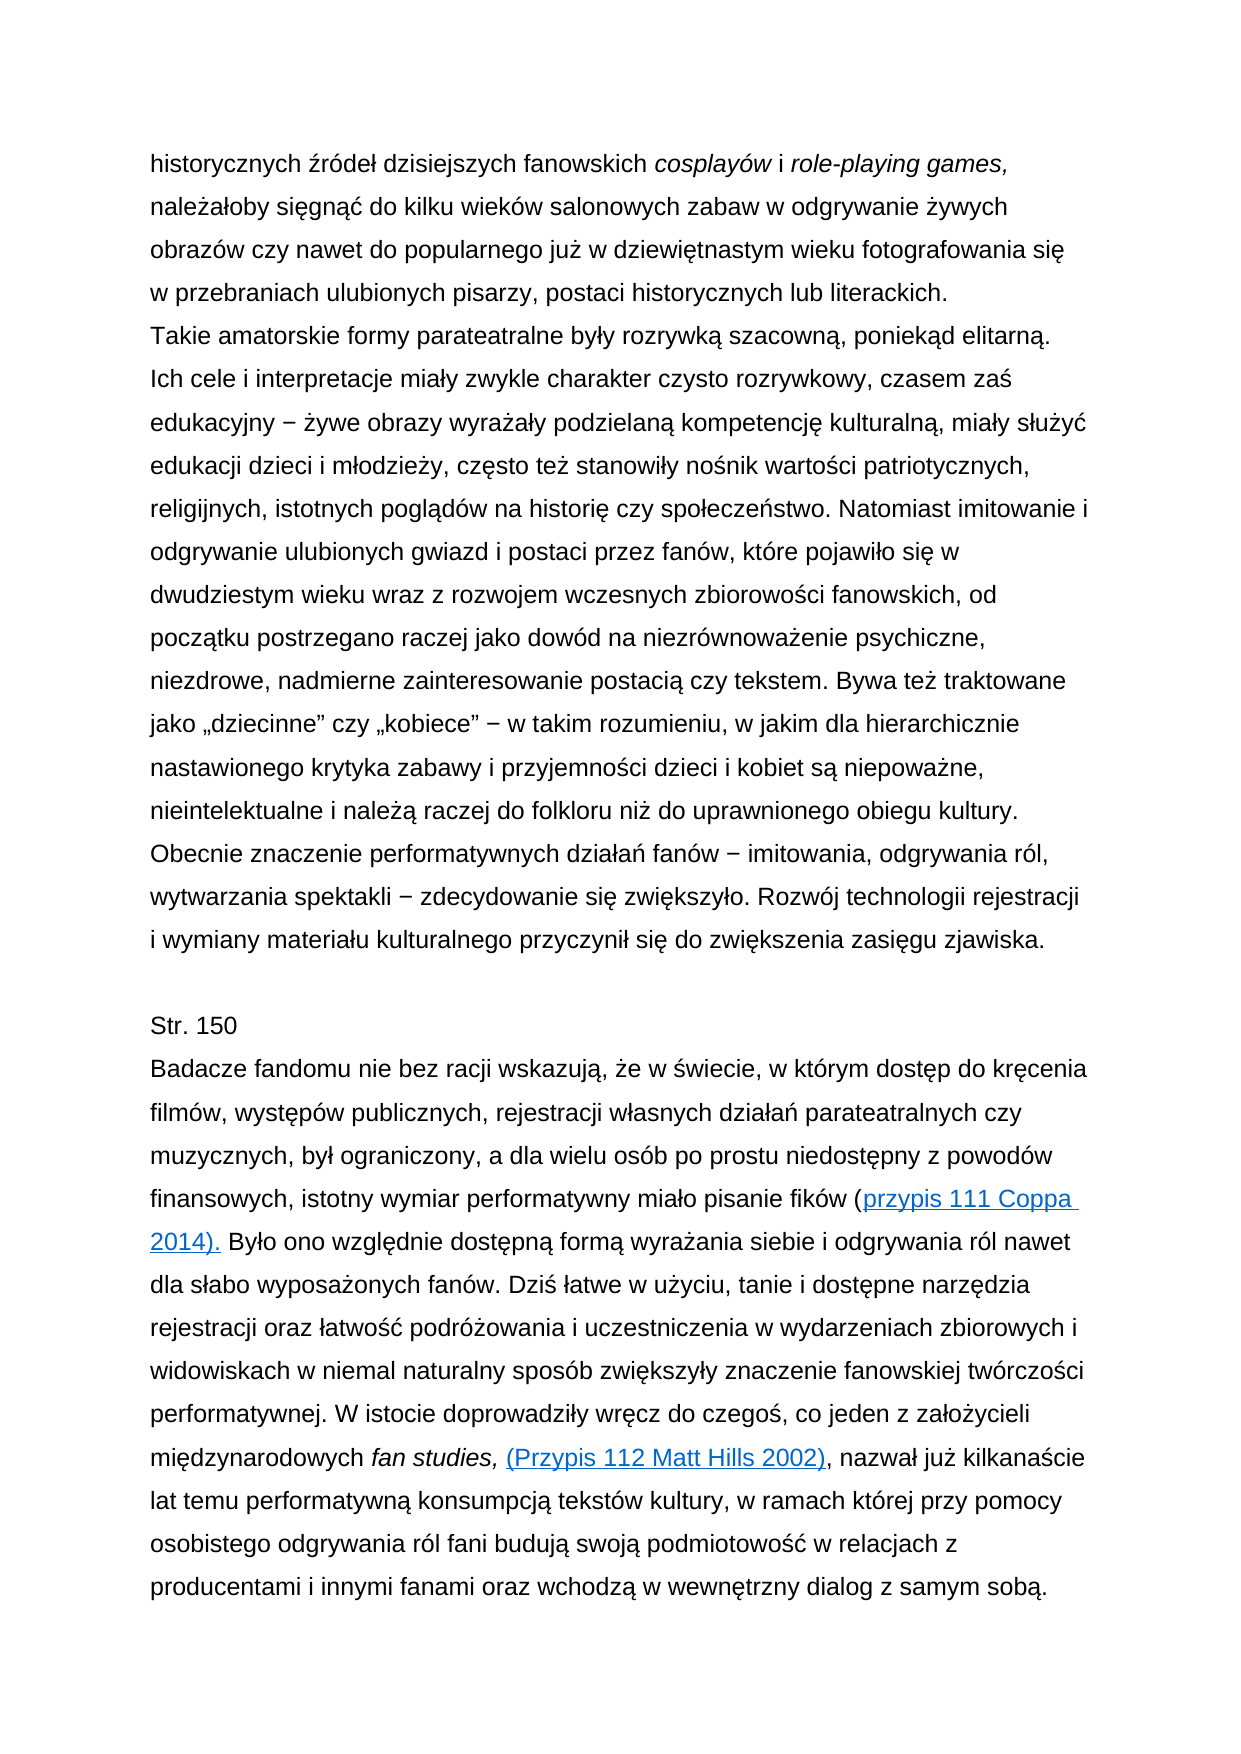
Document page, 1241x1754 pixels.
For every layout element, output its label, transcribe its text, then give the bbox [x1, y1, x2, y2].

text Obecnie znaczenie performatywnych działań fanów − imitowania, odgrywania ról, wytwarzania spektakli − zdecydowanie się zwiększyło. Rozwój technologii rejestracji i wymiany materiału kulturalnego przyczynił się do zwiększenia zasięgu zjawiska. [150, 839, 1090, 954]
text Badacze fandomu nie bez racji wskazują, że w świecie, w którym dostęp do kręcenia filmów, występów publicznych, rejestracji własnych działań parateatralnych czy muzycznych, był ograniczony, a dla wielu osób po prostu niedostępny z powodów finansowych, istotny wymiar performatywny miało pisanie fików (przypis 111 Coppa 2014). Było ono względnie dostępną formą wyrażania siebie i odgrywania ról nawet dla słabo wyposażonych fanów. Dziś łatwe w użyciu, tanie i dostępne narzędzia rejestracji oraz łatwość podróżowania i uczestniczenia w wydarzeniach zbiorowych i widowiskach w niemal naturalny sposób zwiększyły znaczenie fanowskiej twórczości performatywnej. W istocie doprowadziły wręcz do czegoś, co jeden z założycieli międzynarodowych fan studies, (Przypis 112 Matt Hills 2002), nazwał już kilkanaście lat temu performatywną konsumpcją tekstów kultury, w ramach której przy pomocy osobistego odgrywania ról fani budują swoją podmiotowość w relacjach z producentami i innymi fanami oraz wchodzą w wewnętrzny dialog z samym sobą. [150, 1054, 1090, 1601]
text historycznych źródeł dzisiejszych fanowskich cosplayów i role-playing games, należałoby sięgnąć do kilku wieków salonowych zabaw w odgrywanie żywych obrazów czy nawet do popularnego już w dziewiętnastym wieku fotografowania się w przebraniach ulubionych pisarzy, postaci historycznych lub literackich. [150, 149, 1090, 307]
text Str. 150 [150, 1011, 1090, 1040]
text Takie amatorskie formy parateatralne były rozrywką szacowną, poniekąd elitarną. Ich cele i interpretacje miały zwykle charakter czysto rozrywkowy, czasem zaś edukacyjny − żywe obrazy wyrażały podzielaną kompetencję kulturalną, miały służyć edukacji dzieci i młodzieży, często też stanowiły nośnik wartości patriotycznych, religijnych, istotnych poglądów na historię czy społeczeństwo. Natomiast imitowanie i odgrywanie ulubionych gwiazd i postaci przez fanów, które pojawiło się w dwudziestym wieku wraz z rozwojem wczesnych zbiorowości fanowskich, od początku postrzegano raczej jako dowód na niezrównoważenie psychiczne, niezdrowe, nadmierne zainteresowanie postacią czy tekstem. Bywa też traktowane jako „dziecinne” czy „kobiece” − w takim rozumieniu, w jakim dla hierarchicznie nastawionego krytyka zabawy i przyjemności dzieci i kobiet są niepoważne, nieintelektualne i należą raczej do folkloru niż do uprawnionego obiegu kultury. [150, 321, 1090, 824]
